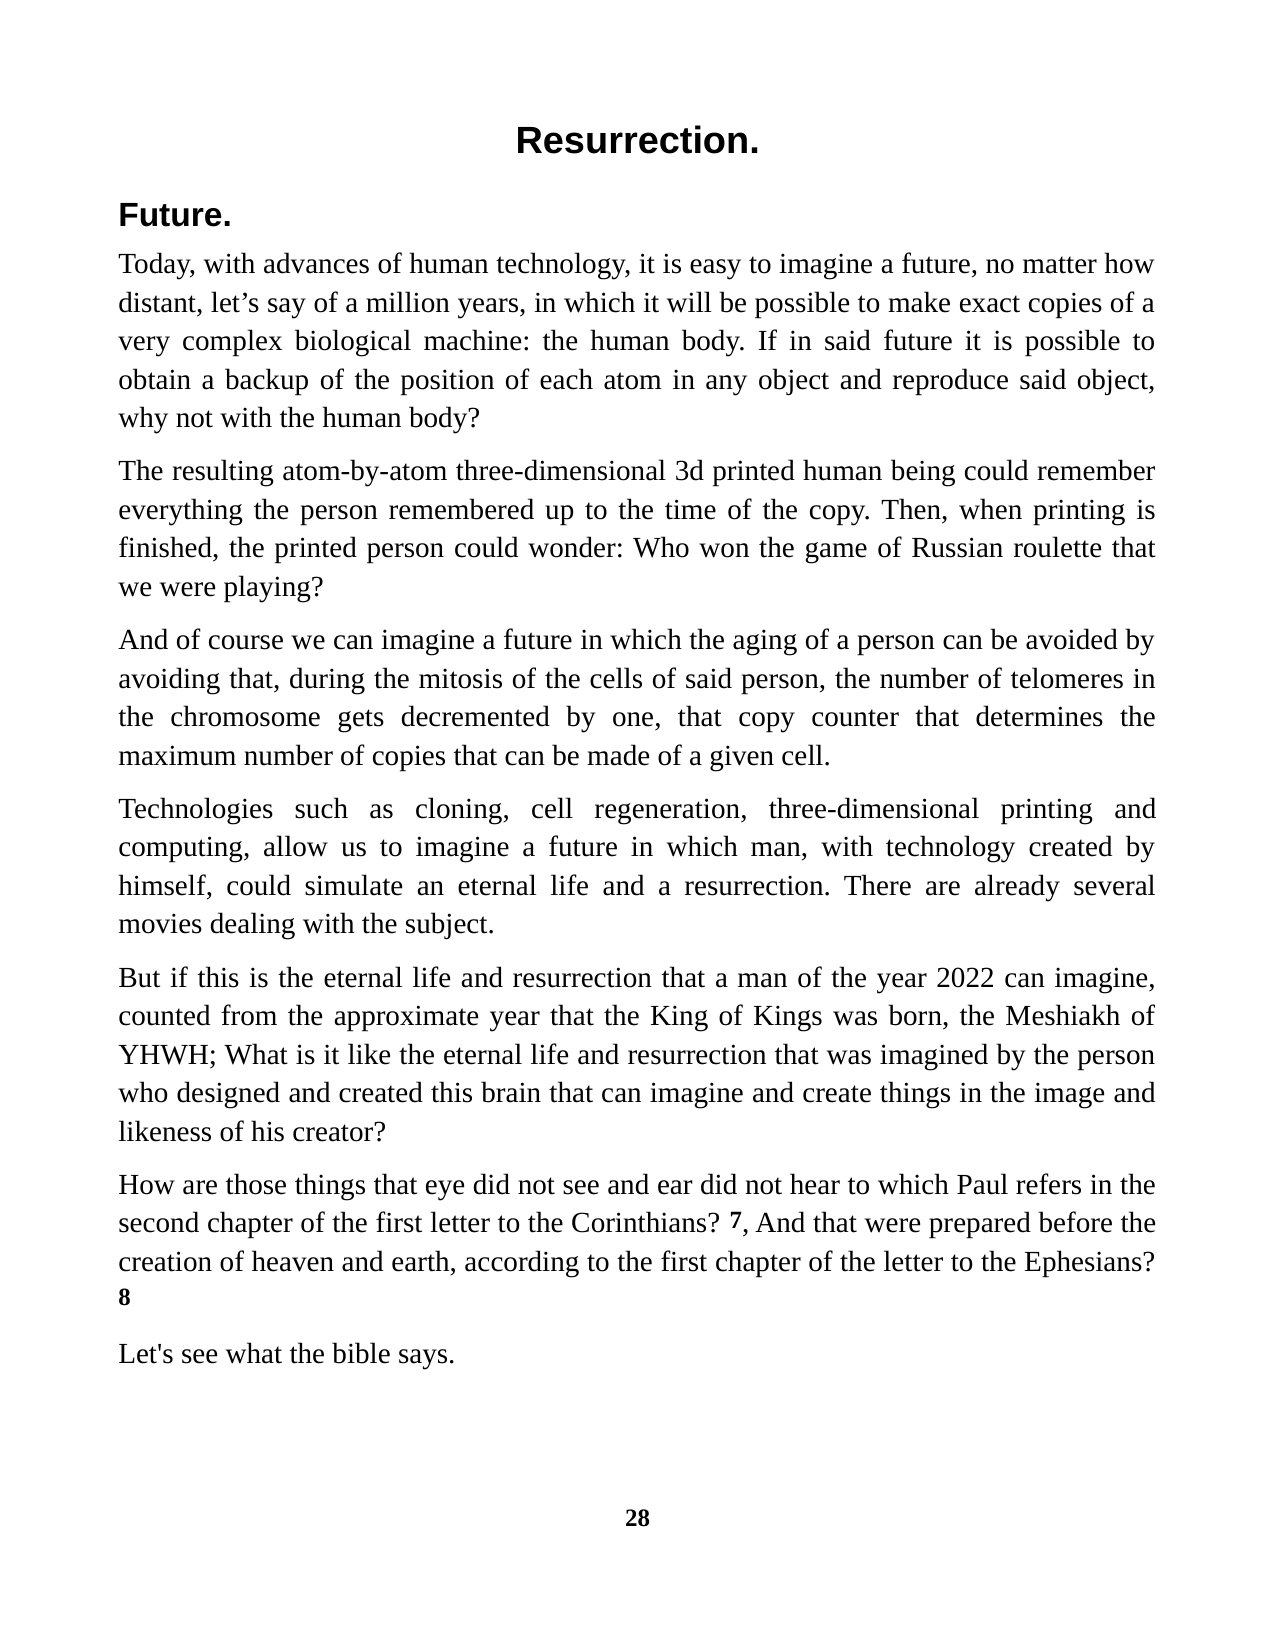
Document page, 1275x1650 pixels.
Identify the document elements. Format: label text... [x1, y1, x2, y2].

text Today, with advances of human technology, it is easy to imagine a future, no matter how distant, let’s say of a million years, in which it will be possible to make exact copies of a very complex biological machine: the human body. If in said future it is possible to obtain a backup of the position of each atom in any object and reproduce said object, why not with the human body? [118, 246, 1157, 434]
subtitle Resurrection. [118, 118, 1157, 162]
text Let's see what the bible says. [118, 1336, 1157, 1369]
text How are those things that eye did not see and ear did not hear to which Paul refers in the second chapter of the first letter to the Corinthians? , And that were prepared before the creation of heaven and earth, according to the first chapter of the letter to the Ephesians? [118, 1167, 1157, 1316]
text The resulting atom-by-atom three-dimensional 3d printed human being could remember everything the person remembered up to the time of the copy. Then, when printing is finished, the printed person could wonder: Who won the game of Russian roulette that we were playing? [118, 453, 1157, 603]
text But if this is the eternal life and resurrection that a man of the year 2022 can imagine, counted from the approximate year that the King of Kings was born, the Meshiakh of YHWH; What is it like the eternal life and resurrection that was imagined by the person who designed and created this brain that can imagine and create things in the image and likeness of his creator? [118, 960, 1157, 1147]
text And of course we can imagine a future in which the aging of a person can be avoided by avoiding that, during the mitosis of the cells of said person, the number of telomeres in the chromosome gets decremented by one, that copy counter that determines the maximum number of copies that can be made of a given cell. [118, 622, 1157, 771]
text Technologies such as cloning, cell regeneration, three-dimensional printing and computing, allow us to imagine a future in which man, with technology created by himself, could simulate an eternal life and a resurrection. There are already several movies dealing with the subject. [118, 791, 1157, 940]
subtitle Future. [118, 195, 1157, 234]
